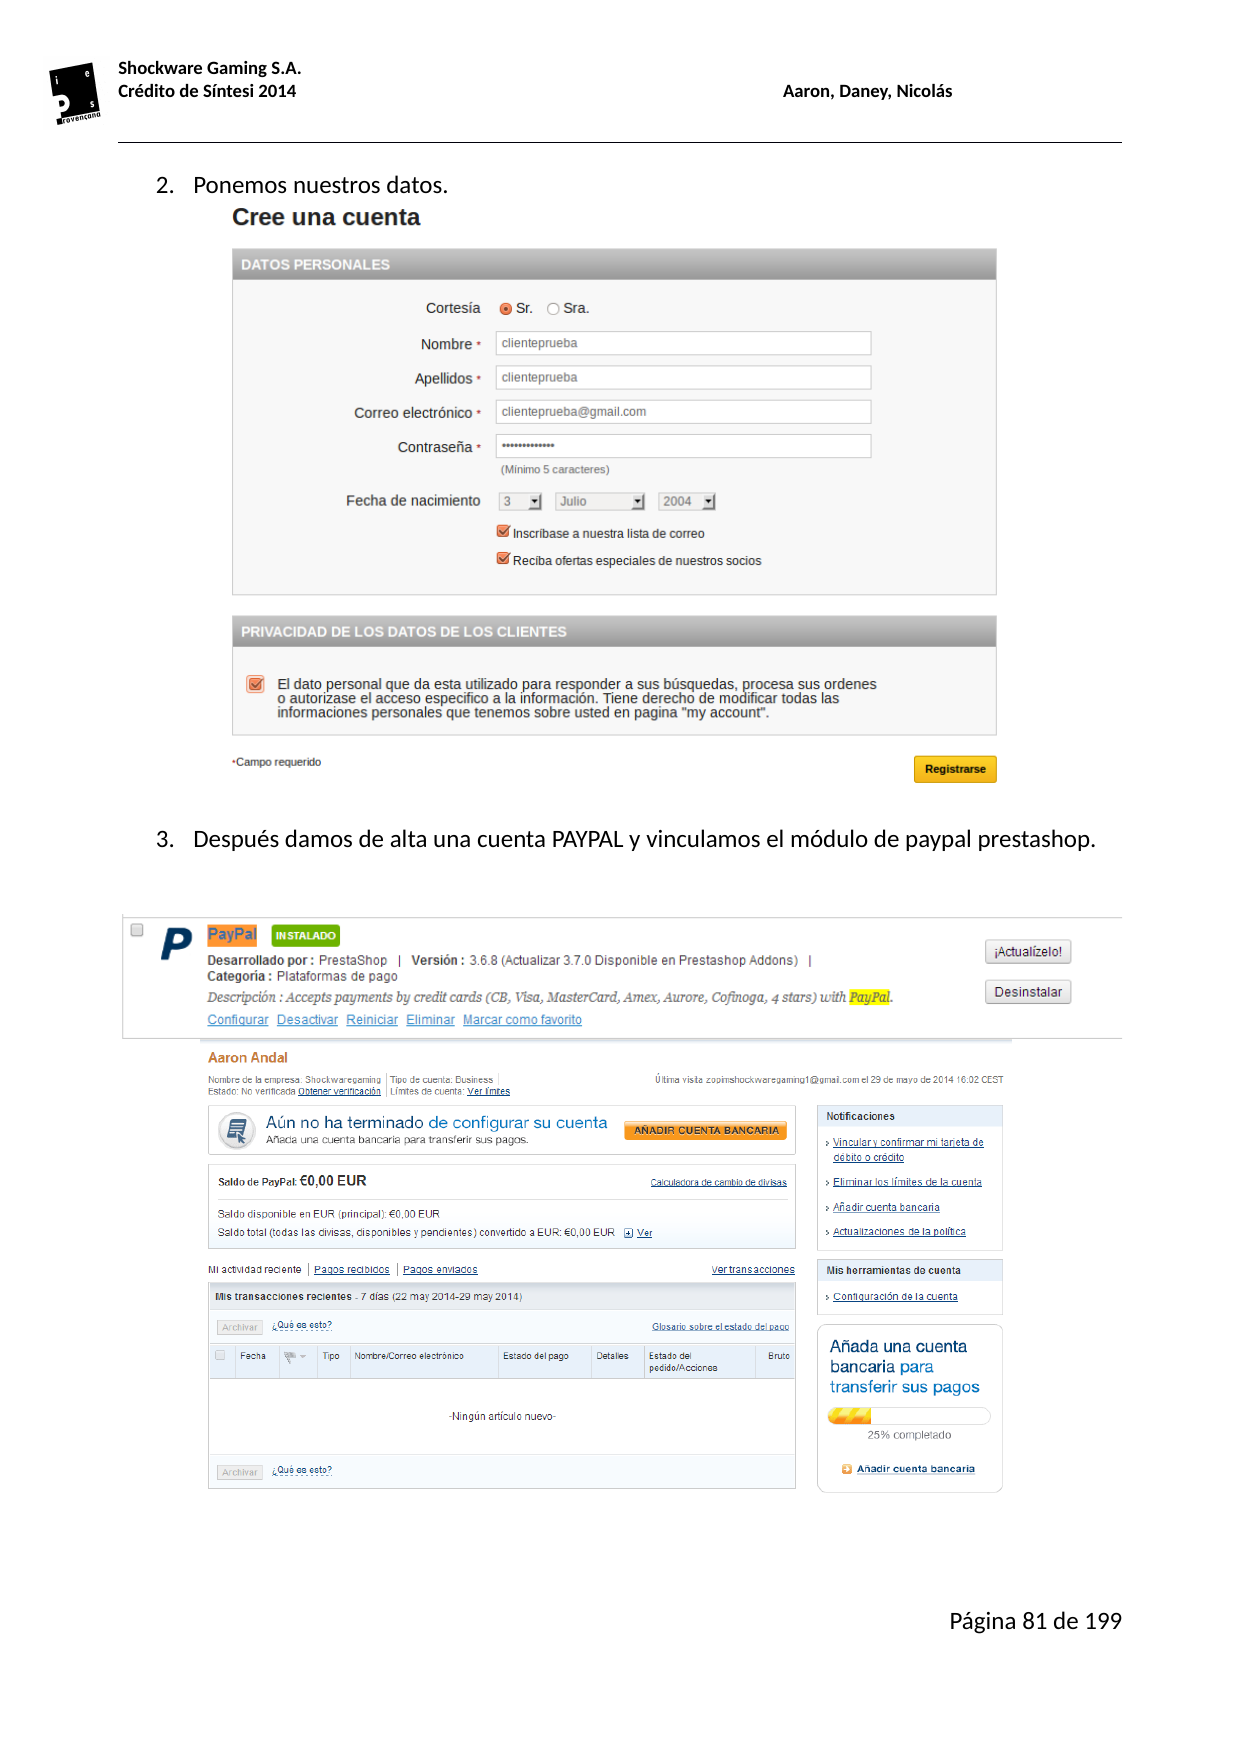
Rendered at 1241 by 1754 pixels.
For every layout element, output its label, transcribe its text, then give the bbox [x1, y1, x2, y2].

list Ponemos nuestros datos. [156, 169, 1122, 200]
list Después damos de alta una cuenta PAYPAL y vinculamos el módulo de paypal prestashop. [156, 823, 1122, 853]
picture [118, 914, 1123, 1519]
picture [43, 56, 110, 130]
picture [228, 200, 1012, 793]
